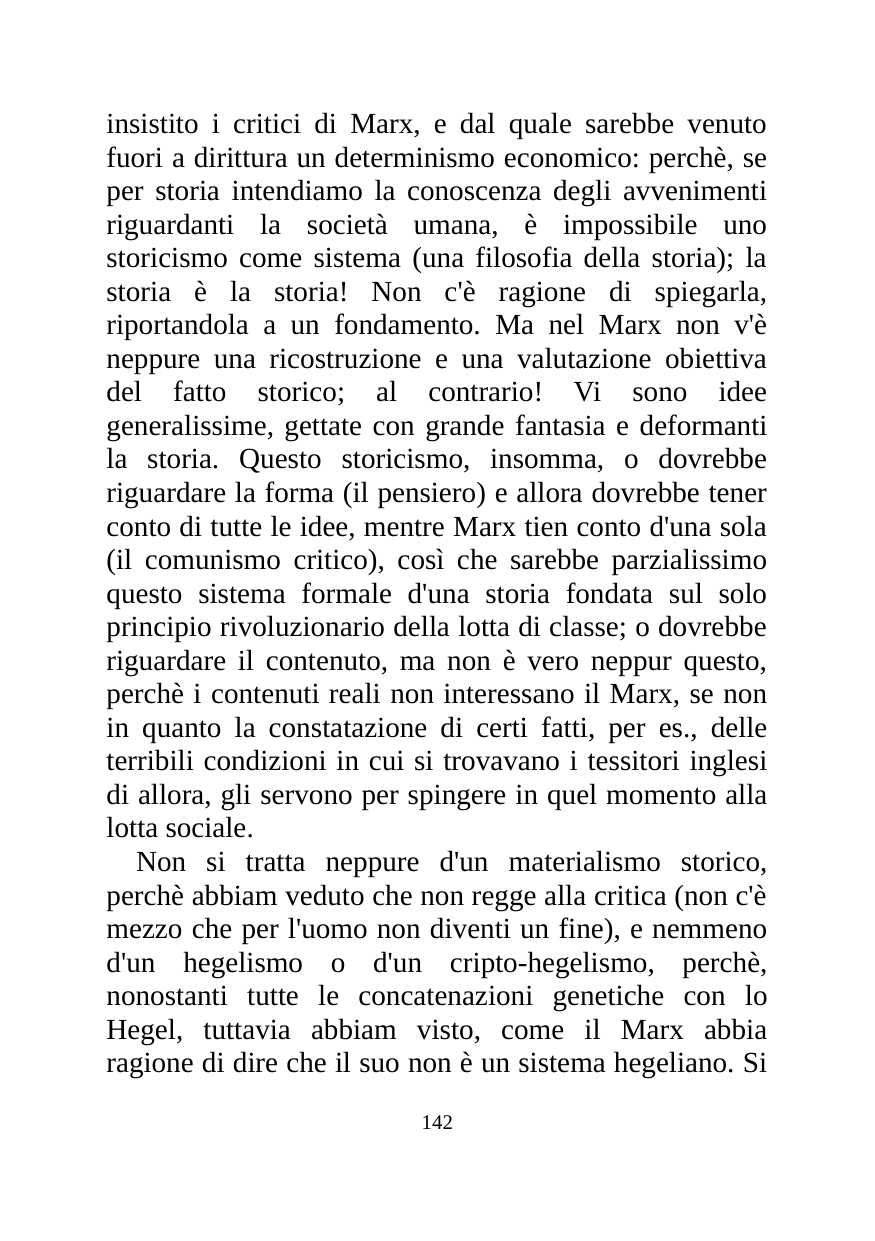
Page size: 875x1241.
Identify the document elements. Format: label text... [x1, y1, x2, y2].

text insistito i critici di Marx, e dal quale sarebbe venuto fuori a dirittura un determinismo economico: perchè, se per storia intendiamo la conoscenza degli avvenimenti riguardanti la società umana, è impossibile uno storicismo come sistema (una filosofia della storia); la storia è la storia! Non c'è ragione di spiegarla, riportandola a un fondamento. Ma nel Marx non v'è neppure una ricostruzione e una valutazione obiettiva del fatto storico; al contrario! Vi sono idee generalissime, gettate con grande fantasia e deformanti la storia. Questo storicismo, insomma, o dovrebbe riguardare la forma (il pensiero) e allora dovrebbe tener conto di tutte le idee, mentre Marx tien conto d'una sola (il comunismo critico), così che sarebbe parzialissimo questo sistema formale d'una storia fondata sul solo principio rivoluzionario della lotta di classe; o dovrebbe riguardare il contenuto, ma non è vero neppur questo, perchè i contenuti reali non interessano il Marx, se non in quanto la constatazione di certi fatti, per es., delle terribili condizioni in cui si trovavano i tessitori inglesi di allora, gli servono per spingere in quel momento alla lotta sociale. [106, 106, 768, 844]
text Non si tratta neppure d'un materialismo storico, perchè abbiam veduto che non regge alla critica (non c'è mezzo che per l'uomo non diventi un fine), e nemmeno d'un hegelismo o d'un cripto-hegelismo, perchè, nonostanti tutte le concatenazioni genetiche con lo Hegel, tuttavia abbiam visto, come il Marx abbia ragione di dire che il suo non è un sistema hegeliano. Si [106, 844, 768, 1079]
